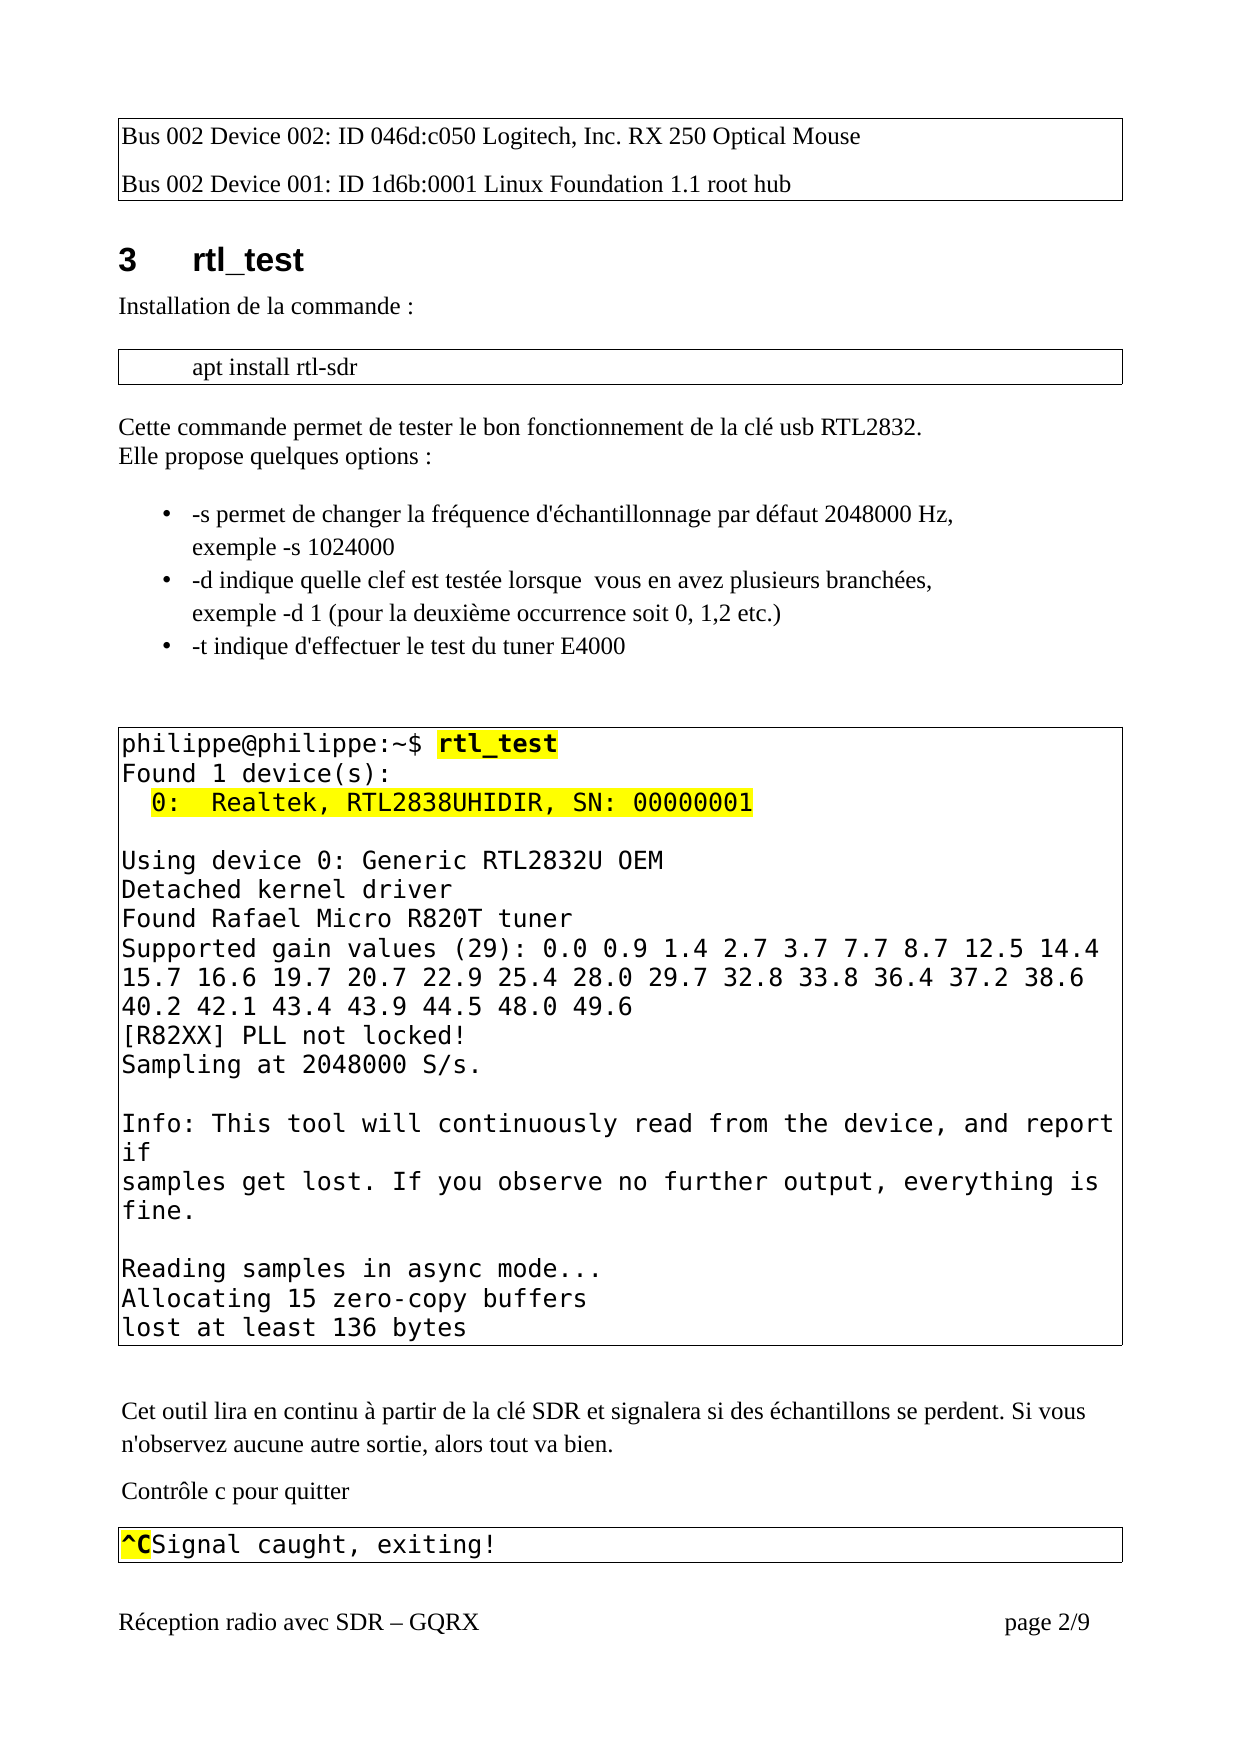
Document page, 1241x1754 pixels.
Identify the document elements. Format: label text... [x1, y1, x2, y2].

text Installation de la commande : [118, 291, 1122, 320]
text Cet outil lira en continu à partir de la clé SDR et signalera si des échantillons se perdent. Si vous n'observez aucune autre sortie, alors tout va bien. [118, 1393, 1122, 1457]
text Contrôle c pour quitter [118, 1473, 1122, 1508]
list -t indique d'effectuer le test du tuner E4000 [162, 631, 1122, 660]
text apt install rtl-sdr [119, 350, 1122, 384]
text lost at least 136 bytes [119, 1310, 1122, 1345]
text samples get lost. If you observe no further output, everything is fine. [119, 1164, 1122, 1226]
text [R82XX] PLL not locked! [119, 1018, 1122, 1047]
text Found 1 device(s): [119, 756, 1122, 785]
list -s permet de changer la fréquence d'échantillonnage par défaut 2048000 Hz, exemple -s 1024000 [162, 499, 1122, 561]
text Detached kernel driver [119, 872, 1122, 902]
text Bus 002 Device 001: ID 1d6b:0001 Linux Foundation 1.1 root hub [119, 166, 1122, 200]
subtitle rtl_test [118, 240, 1122, 279]
text Reading samples in async mode... [119, 1252, 1122, 1281]
text Found Rafael Micro R820T tuner [119, 902, 1122, 931]
text Cette commande permet de tester le bon fonctionnement de la clé usb RTL2832. Elle propose quelques options : [118, 412, 1122, 470]
list -d indique quelle clef est testée lorsque vous en avez plusieurs branchées, exemple -d 1 (pour la deuxième occurrence soit 0, 1,2 etc.) [162, 565, 1122, 627]
text Allocating 15 zero-copy buffers [119, 1281, 1122, 1310]
text Supported gain values (29): 0.0 0.9 1.4 2.7 3.7 7.7 8.7 12.5 14.4 15.7 16.6 19.7 20.7 22.9 25.4 28.0 29.7 32.8 33.8 36.4 37.2 38.6 40.2 42.1 43.4 43.9 44.5 48.0 49.6 [119, 931, 1122, 1018]
text philippe@philippe:~$ rtl_test [119, 728, 1122, 756]
text Using device 0: Generic RTL2832U OEM [119, 843, 1122, 872]
text Info: This tool will continuously read from the device, and report if [119, 1106, 1122, 1164]
text Sampling at 2048000 S/s. [119, 1047, 1122, 1080]
text ^CSignal caught, exiting! [119, 1528, 1122, 1562]
text Bus 002 Device 002: ID 046d:c050 Logitech, Inc. RX 250 Optical Mouse [119, 119, 1122, 150]
text 0: Realtek, RTL2838UHIDIR, SN: 00000001 [119, 785, 1122, 817]
